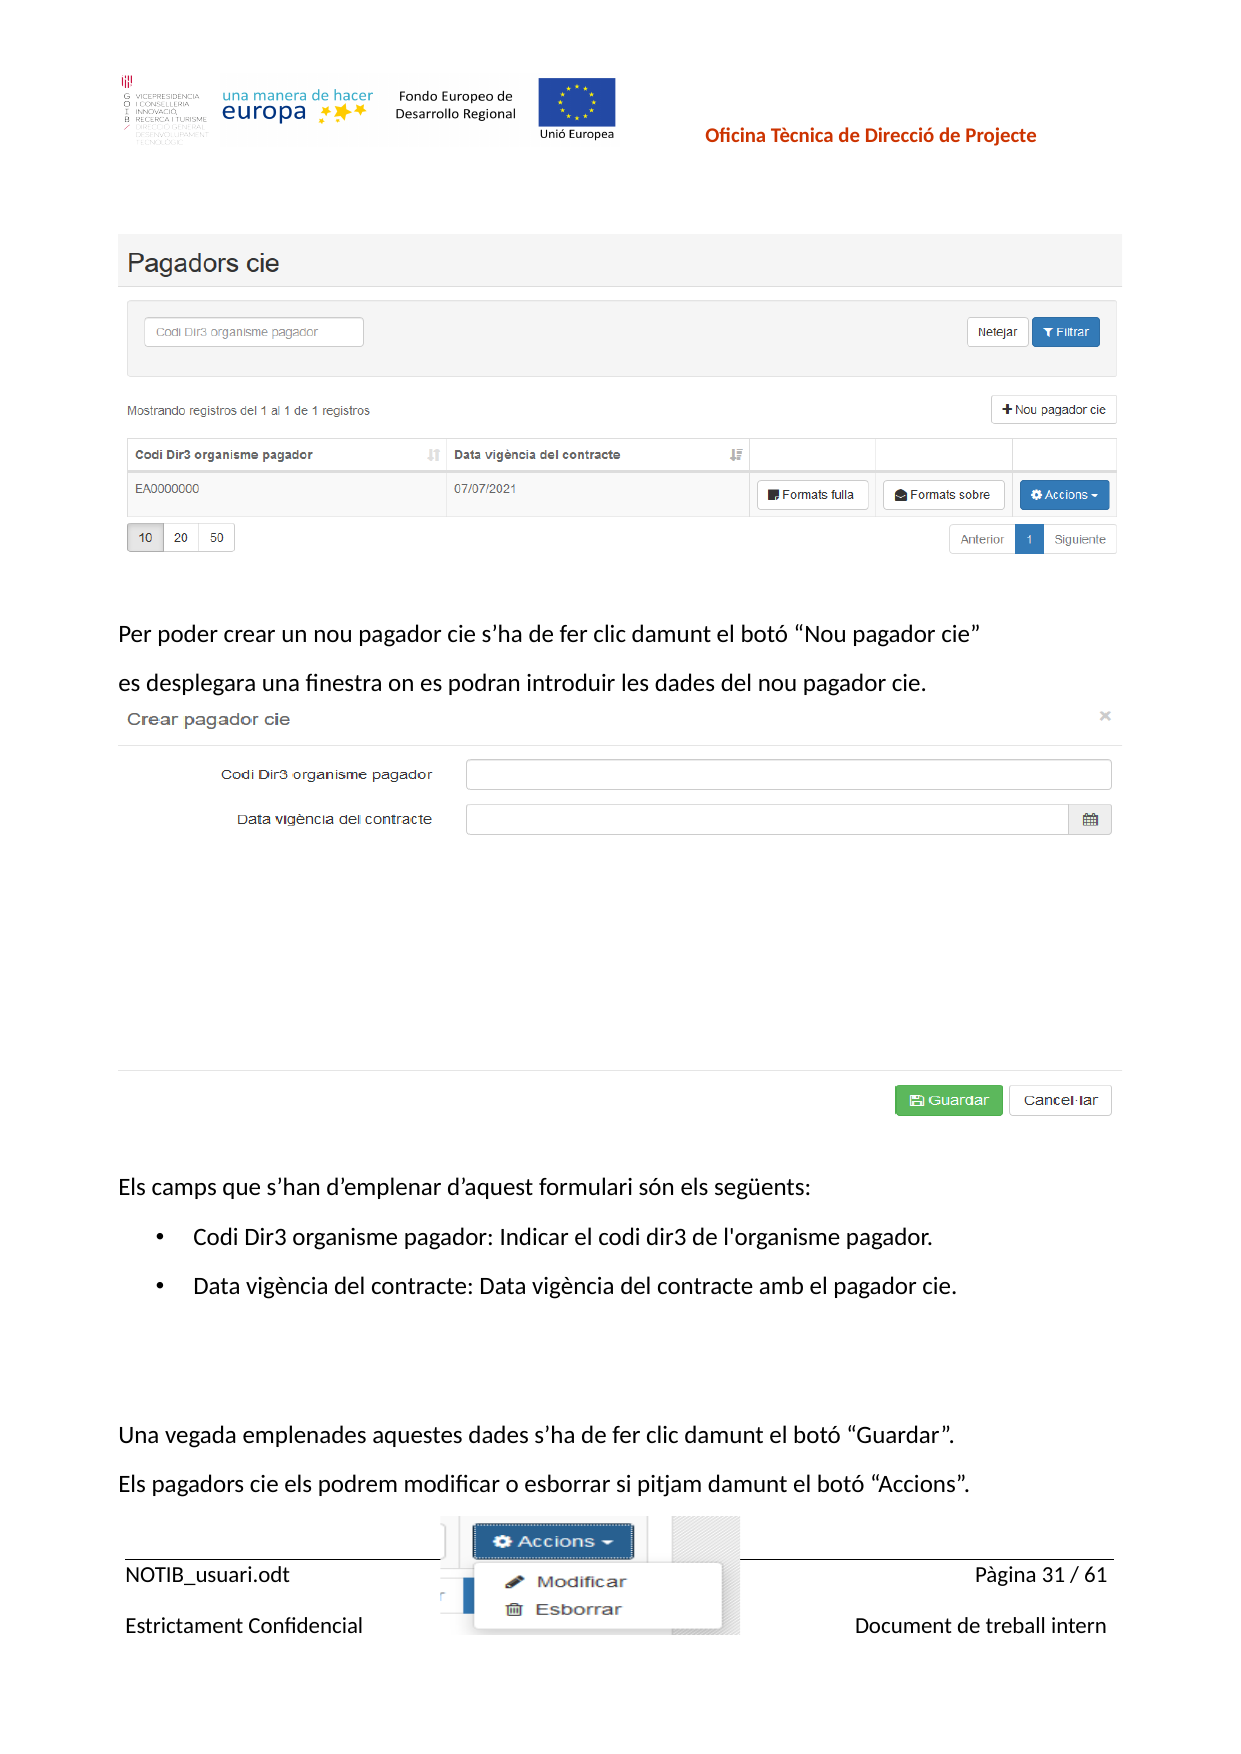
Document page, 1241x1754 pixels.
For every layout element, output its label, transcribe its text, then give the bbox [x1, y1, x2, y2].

text Els camps que s’han d’emplenar d’aquest formulari són els següents: [118, 1171, 1122, 1202]
picture [118, 73, 213, 147]
text Els pagadors cie els podrem modificar o esborrar si pitjam damunt el botó “Accions”. [118, 1469, 1122, 1499]
list Data vigència del contracte: Data vigència del contracte amb el pagador cie. [156, 1270, 1122, 1301]
text Per poder crear un nou pagador cie s’ha de fer clic damunt el botó “Nou pagador cie” [118, 618, 1122, 648]
text es desplegara una finestra on es podran introduir les dades del nou pagador cie. [118, 668, 1122, 698]
picture [440, 1516, 741, 1635]
picture [219, 73, 621, 147]
text Una vegada emplenades aquestes dades s’ha de fer clic damunt el botó “Guardar”. [118, 1419, 1122, 1449]
picture [118, 701, 1123, 1117]
picture [118, 234, 1123, 564]
list Codi Dir3 organisme pagador: Indicar el codi dir3 de l'organisme pagador. [156, 1221, 1122, 1251]
